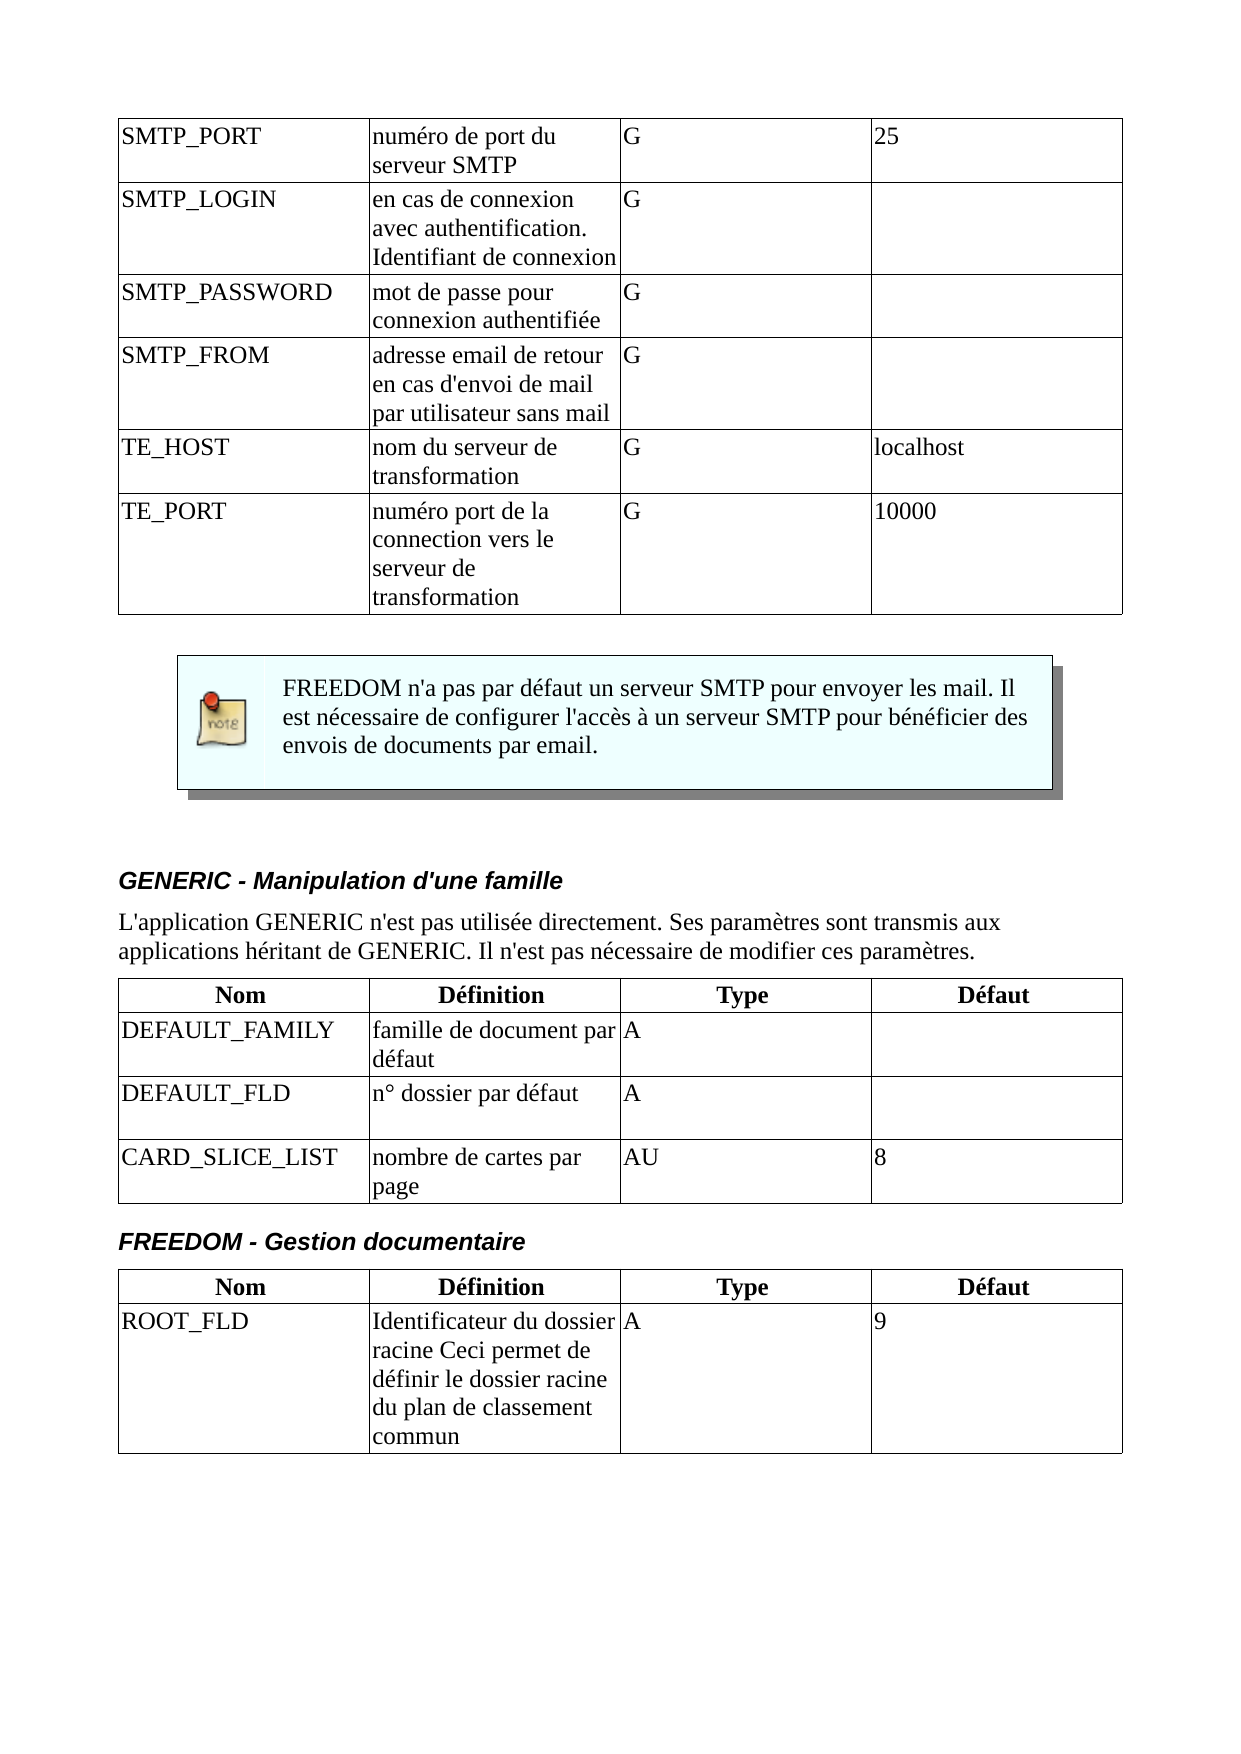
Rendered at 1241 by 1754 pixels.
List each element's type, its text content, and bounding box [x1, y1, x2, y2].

table_cell G [621, 430, 871, 493]
table_header Défaut [872, 1270, 1122, 1303]
table_cell AU [621, 1140, 871, 1202]
table_cell mot de passe pour connexion authentifiée [370, 275, 620, 337]
table_cell CARD_SLICE_LIST [119, 1140, 369, 1202]
table_cell SMTP_PORT [119, 119, 369, 182]
table_header Défaut [872, 979, 1122, 1012]
subtitle GENERIC - Manipulation d'une famille [118, 866, 1122, 895]
table_cell n° dossier par défaut [370, 1077, 620, 1139]
table_cell TE_PORT [119, 494, 369, 614]
table_cell [872, 275, 1122, 337]
table_cell SMTP_LOGIN [119, 183, 369, 274]
table_cell [872, 183, 1122, 274]
table_cell numéro de port du serveur SMTP [370, 119, 620, 182]
subtitle FREEDOM - Gestion documentaire [118, 1227, 1122, 1256]
table_cell TE_HOST [119, 430, 369, 493]
table_cell SMTP_PASSWORD [119, 275, 369, 337]
table_header FREEDOM n'a pas par défaut un serveur SMTP pour envoyer les mail. Il est nécessaire de configurer l'accès à un serveur SMTP pour bénéficier des envois de documents par email. [265, 656, 1052, 789]
table_header Définition [370, 1270, 620, 1303]
table_cell 25 [872, 119, 1122, 182]
table_cell Identificateur du dossier racine Ceci permet de définir le dossier racine du plan de classement commun [370, 1304, 620, 1453]
table_cell 8 [872, 1140, 1122, 1202]
table_cell A [621, 1077, 871, 1139]
table_cell 9 [872, 1304, 1122, 1453]
table_cell [872, 338, 1122, 429]
table_cell 10000 [872, 494, 1122, 614]
table_header Nom [119, 1270, 369, 1303]
table_cell A [621, 1013, 871, 1076]
table_header Type [621, 979, 871, 1012]
table_cell localhost [872, 430, 1122, 493]
table_header [178, 656, 264, 789]
table_cell DEFAULT_FLD [119, 1077, 369, 1139]
table_cell G [621, 275, 871, 337]
table_cell famille de document par défaut [370, 1013, 620, 1076]
table_cell SMTP_FROM [119, 338, 369, 429]
table_cell [872, 1013, 1122, 1076]
table_cell nombre de cartes par page [370, 1140, 620, 1202]
table_header Définition [370, 979, 620, 1012]
text L'application GENERIC n'est pas utilisée directement. Ses paramètres sont transmis aux applications héritant de GENERIC. Il n'est pas nécessaire de modifier ces paramètres. [118, 907, 1122, 965]
table_header Nom [119, 979, 369, 1012]
table_cell DEFAULT_FAMILY [119, 1013, 369, 1076]
table_cell en cas de connexion avec authentification. Identifiant de connexion [370, 183, 620, 274]
table_cell G [621, 183, 871, 274]
table_cell [872, 1077, 1122, 1139]
table_cell G [621, 494, 871, 614]
table_cell A [621, 1304, 871, 1453]
table_cell G [621, 119, 871, 182]
table_cell numéro port de la connection vers le serveur de transformation [370, 494, 620, 614]
picture [183, 684, 259, 760]
table_cell adresse email de retour en cas d'envoi de mail par utilisateur sans mail [370, 338, 620, 429]
table_cell nom du serveur de transformation [370, 430, 620, 493]
table_cell ROOT_FLD [119, 1304, 369, 1453]
table_header Type [621, 1270, 871, 1303]
table_cell G [621, 338, 871, 429]
